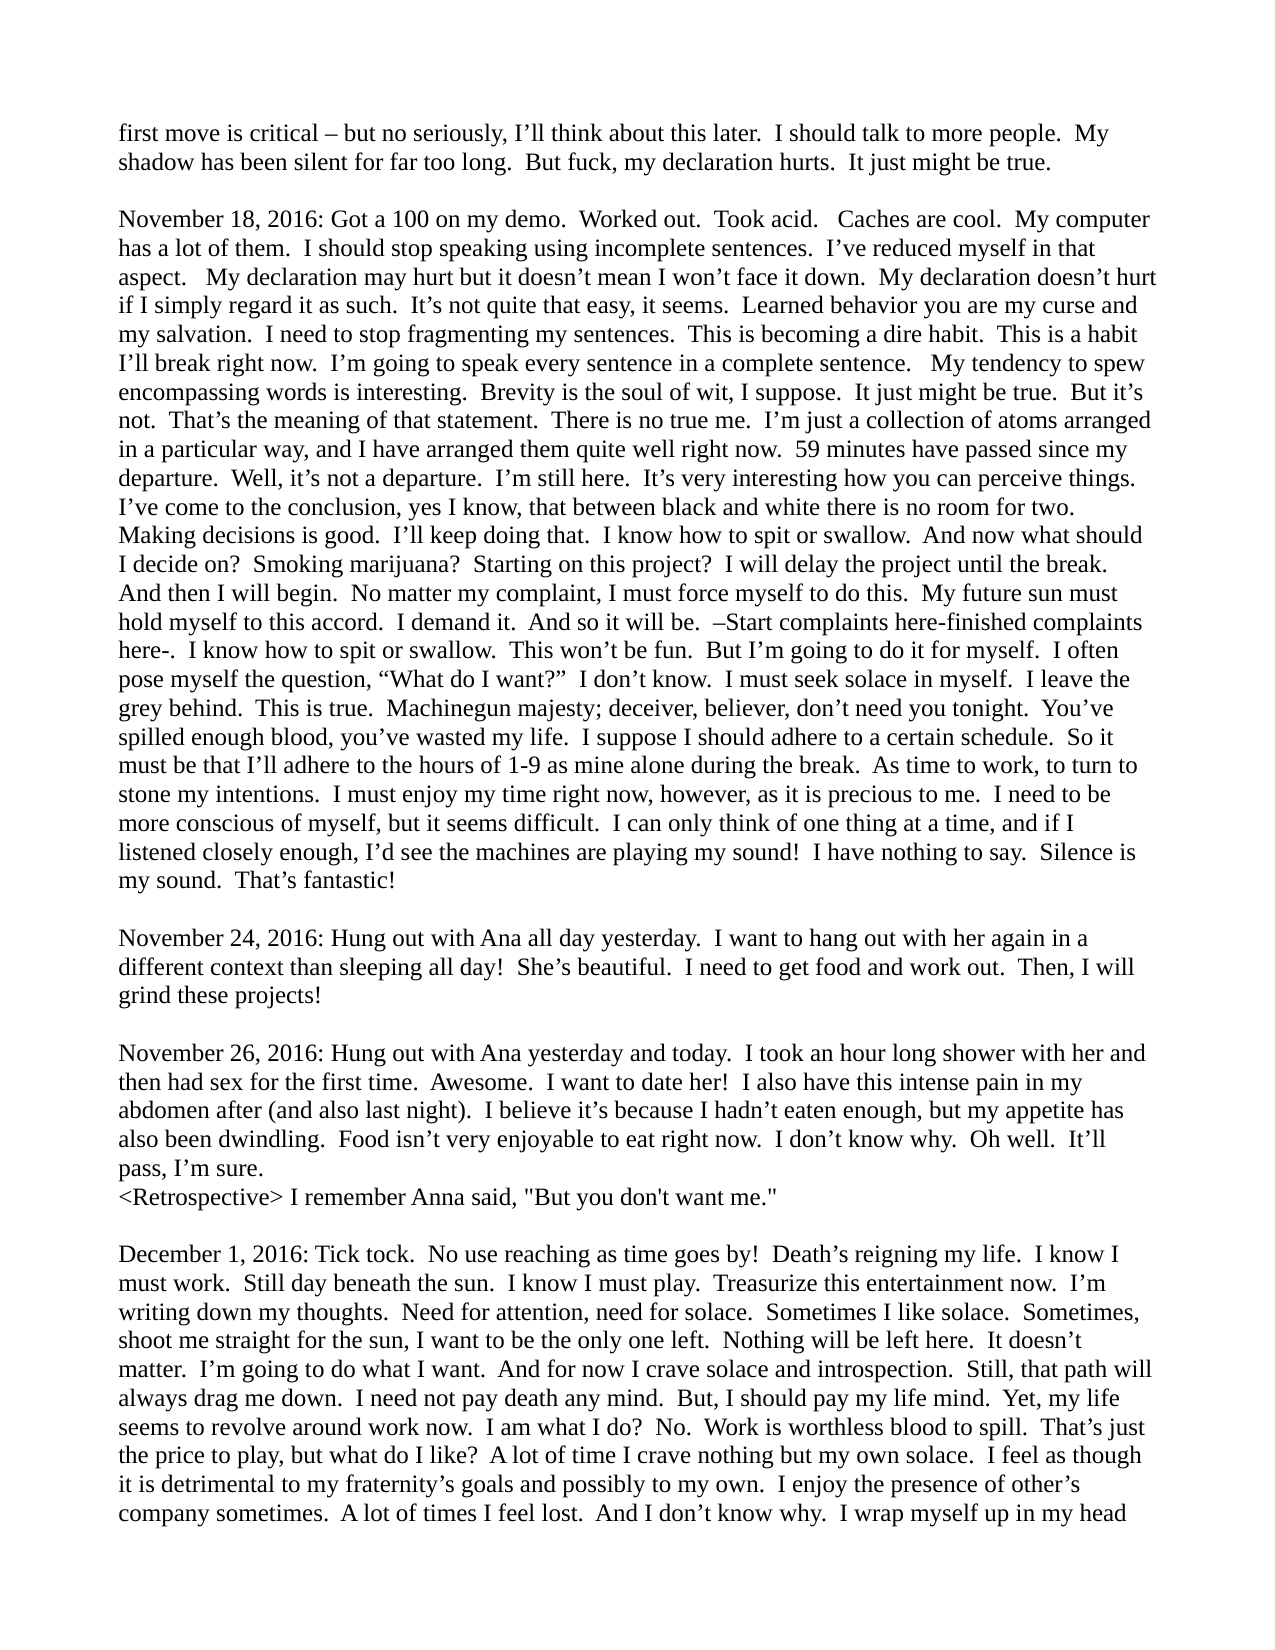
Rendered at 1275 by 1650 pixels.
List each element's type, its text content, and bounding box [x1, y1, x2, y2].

text November 18, 2016: Got a 100 on my demo. Worked out. Took acid. Caches are cool. My computer has a lot of them. I should stop speaking using incomplete sentences. I’ve reduced myself in that aspect. My declaration may hurt but it doesn’t mean I won’t face it down. My declaration doesn’t hurt if I simply regard it as such. It’s not quite that easy, it seems. Learned behavior you are my curse and my salvation. I need to stop fragmenting my sentences. This is becoming a dire habit. This is a habit I’ll break right now. I’m going to speak every sentence in a complete sentence. My tendency to spew encompassing words is interesting. Brevity is the soul of wit, I suppose. It just might be true. But it’s not. That’s the meaning of that statement. There is no true me. I’m just a collection of atoms arranged in a particular way, and I have arranged them quite well right now. 59 minutes have passed since my departure. Well, it’s not a departure. I’m still here. It’s very interesting how you can perceive things. I’ve come to the conclusion, yes I know, that between black and white there is no room for two. Making decisions is good. I’ll keep doing that. I know how to spit or swallow. And now what should I decide on? Smoking marijuana? Starting on this project? I will delay the project until the break. And then I will begin. No matter my complaint, I must force myself to do this. My future sun must hold myself to this accord. I demand it. And so it will be. –Start complaints here-finished complaints here-. I know how to spit or swallow. This won’t be fun. But I’m going to do it for myself. I often pose myself the question, “What do I want?” I don’t know. I must seek solace in myself. I leave the grey behind. This is true. Machinegun majesty; deceiver, believer, don’t need you tonight. You’ve spilled enough blood, you’ve wasted my life. I suppose I should adhere to a certain schedule. So it must be that I’ll adhere to the hours of 1-9 as mine alone during the break. As time to work, to turn to stone my intentions. I must enjoy my time right now, however, as it is precious to me. I need to be more conscious of myself, but it seems difficult. I can only think of one thing at a time, and if I listened closely enough, I’d see the machines are playing my sound! I have nothing to say. Silence is my sound. That’s fantastic! [118, 204, 1157, 894]
text November 24, 2016: Hung out with Ana all day yesterday. I want to hang out with her again in a different context than sleeping all day! She’s beautiful. I need to get food and work out. Then, I will grind these projects! [118, 923, 1157, 1009]
text first move is critical – but no seriously, I’ll think about this later. I should talk to more people. My shadow has been silent for far too long. But fuck, my declaration hurts. It just might be true. [118, 118, 1157, 176]
text <Retrospective> I remember Anna said, "But you don't want me." [118, 1182, 1157, 1211]
text December 1, 2016: Tick tock. No use reaching as time goes by! Death’s reigning my life. I know I must work. Still day beneath the sun. I know I must play. Treasurize this entertainment now. I’m writing down my thoughts. Need for attention, need for solace. Sometimes I like solace. Sometimes, shoot me straight for the sun, I want to be the only one left. Nothing will be left here. It doesn’t matter. I’m going to do what I want. And for now I crave solace and introspection. Still, that path will always drag me down. I need not pay death any mind. But, I should pay my life mind. Yet, my life seems to revolve around work now. I am what I do? No. Work is worthless blood to spill. That’s just the price to play, but what do I like? A lot of time I crave nothing but my own solace. I feel as though it is detrimental to my fraternity’s goals and possibly to my own. I enjoy the presence of other’s company sometimes. A lot of times I feel lost. And I don’t know why. I wrap myself up in my head [118, 1239, 1157, 1527]
text November 26, 2016: Hung out with Ana yesterday and today. I took an hour long shower with her and then had sex for the first time. Awesome. I want to date her! I also have this intense pain in my abdomen after (and also last night). I believe it’s because I hadn’t eaten enough, but my appetite has also been dwindling. Food isn’t very enjoyable to eat right now. I don’t know why. Oh well. It’ll pass, I’m sure. [118, 1038, 1157, 1182]
